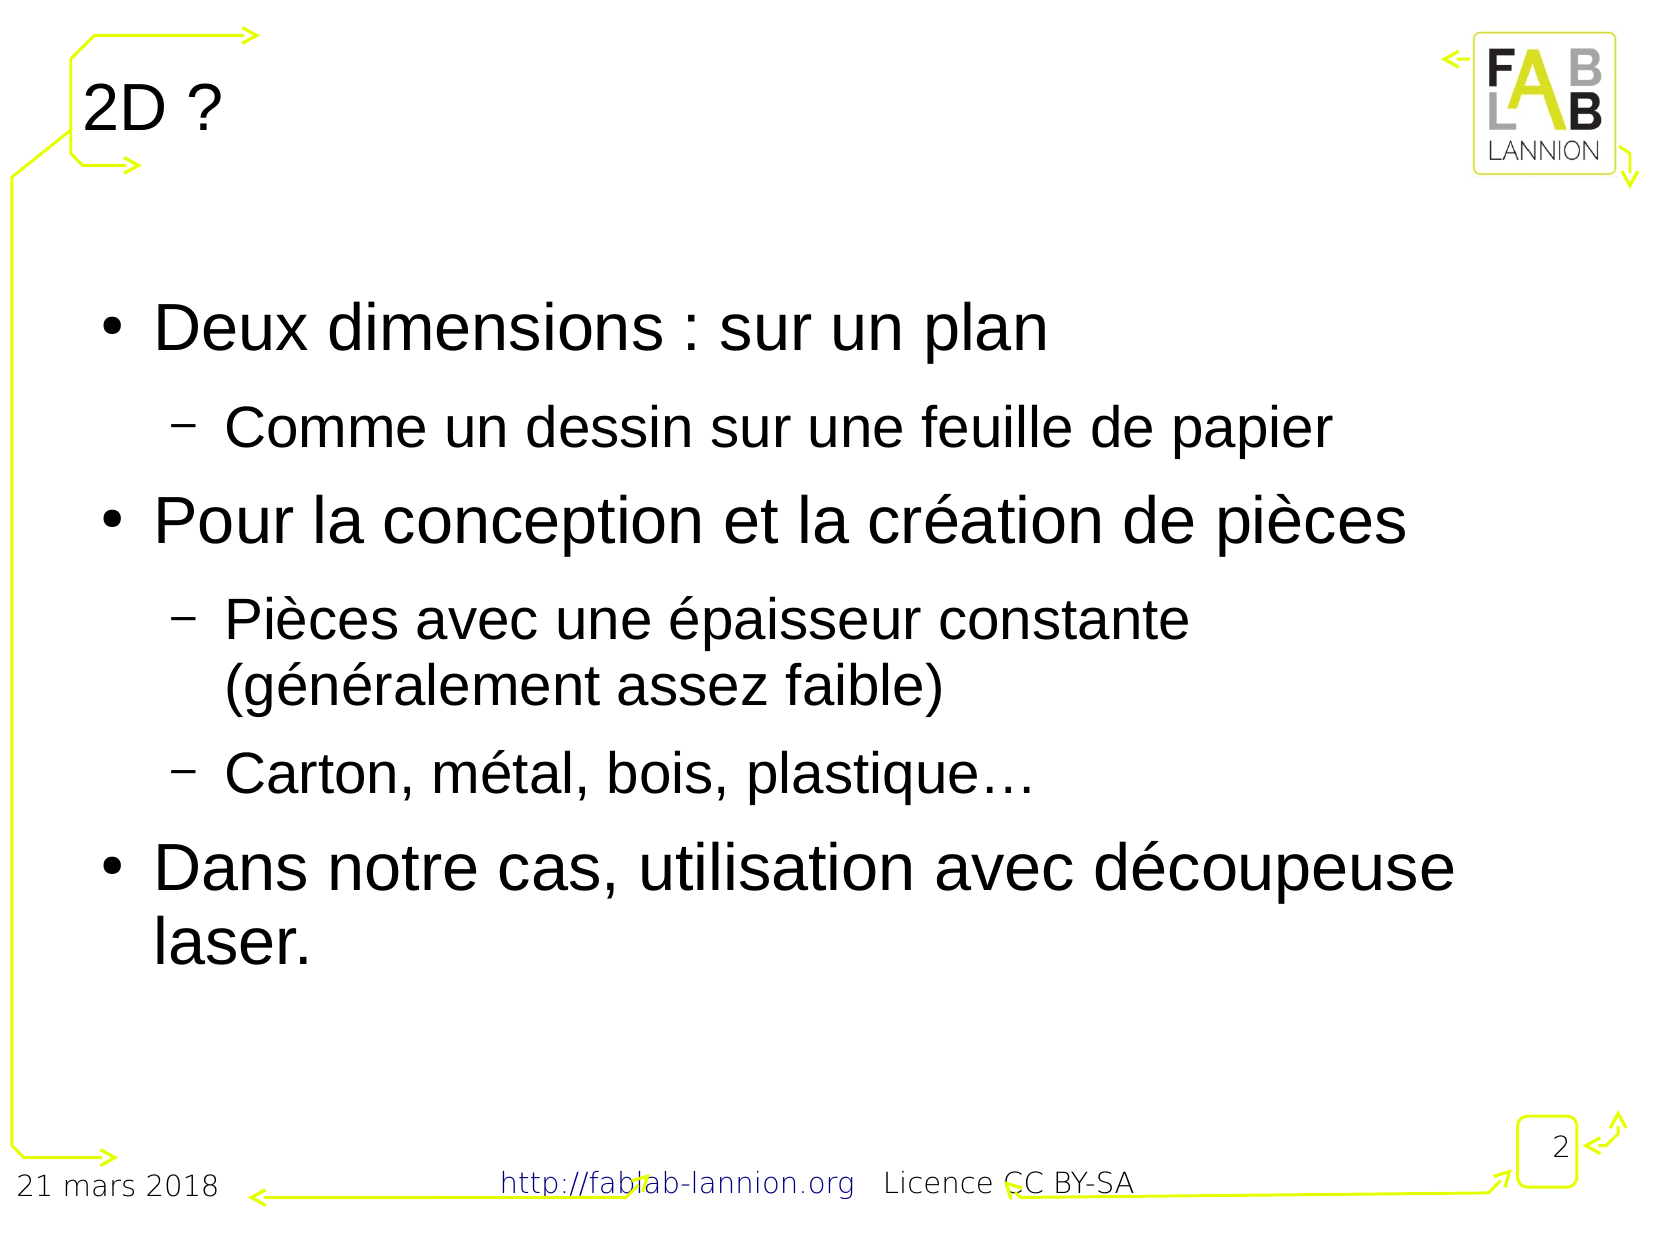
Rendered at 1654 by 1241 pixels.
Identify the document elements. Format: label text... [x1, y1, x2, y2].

list Deux dimensions : sur un plan Comme un dessin sur une feuille de papier Pour la conception et la création de pièces Pièces avec une épaisseur constante (généralement assez faible) Carton, métal, bois, plastique… Dans notre cas, utilisation avec découpeuse laser. [82, 290, 1571, 1010]
picture [1470, 29, 1619, 178]
title 2D ? [82, 49, 1441, 166]
